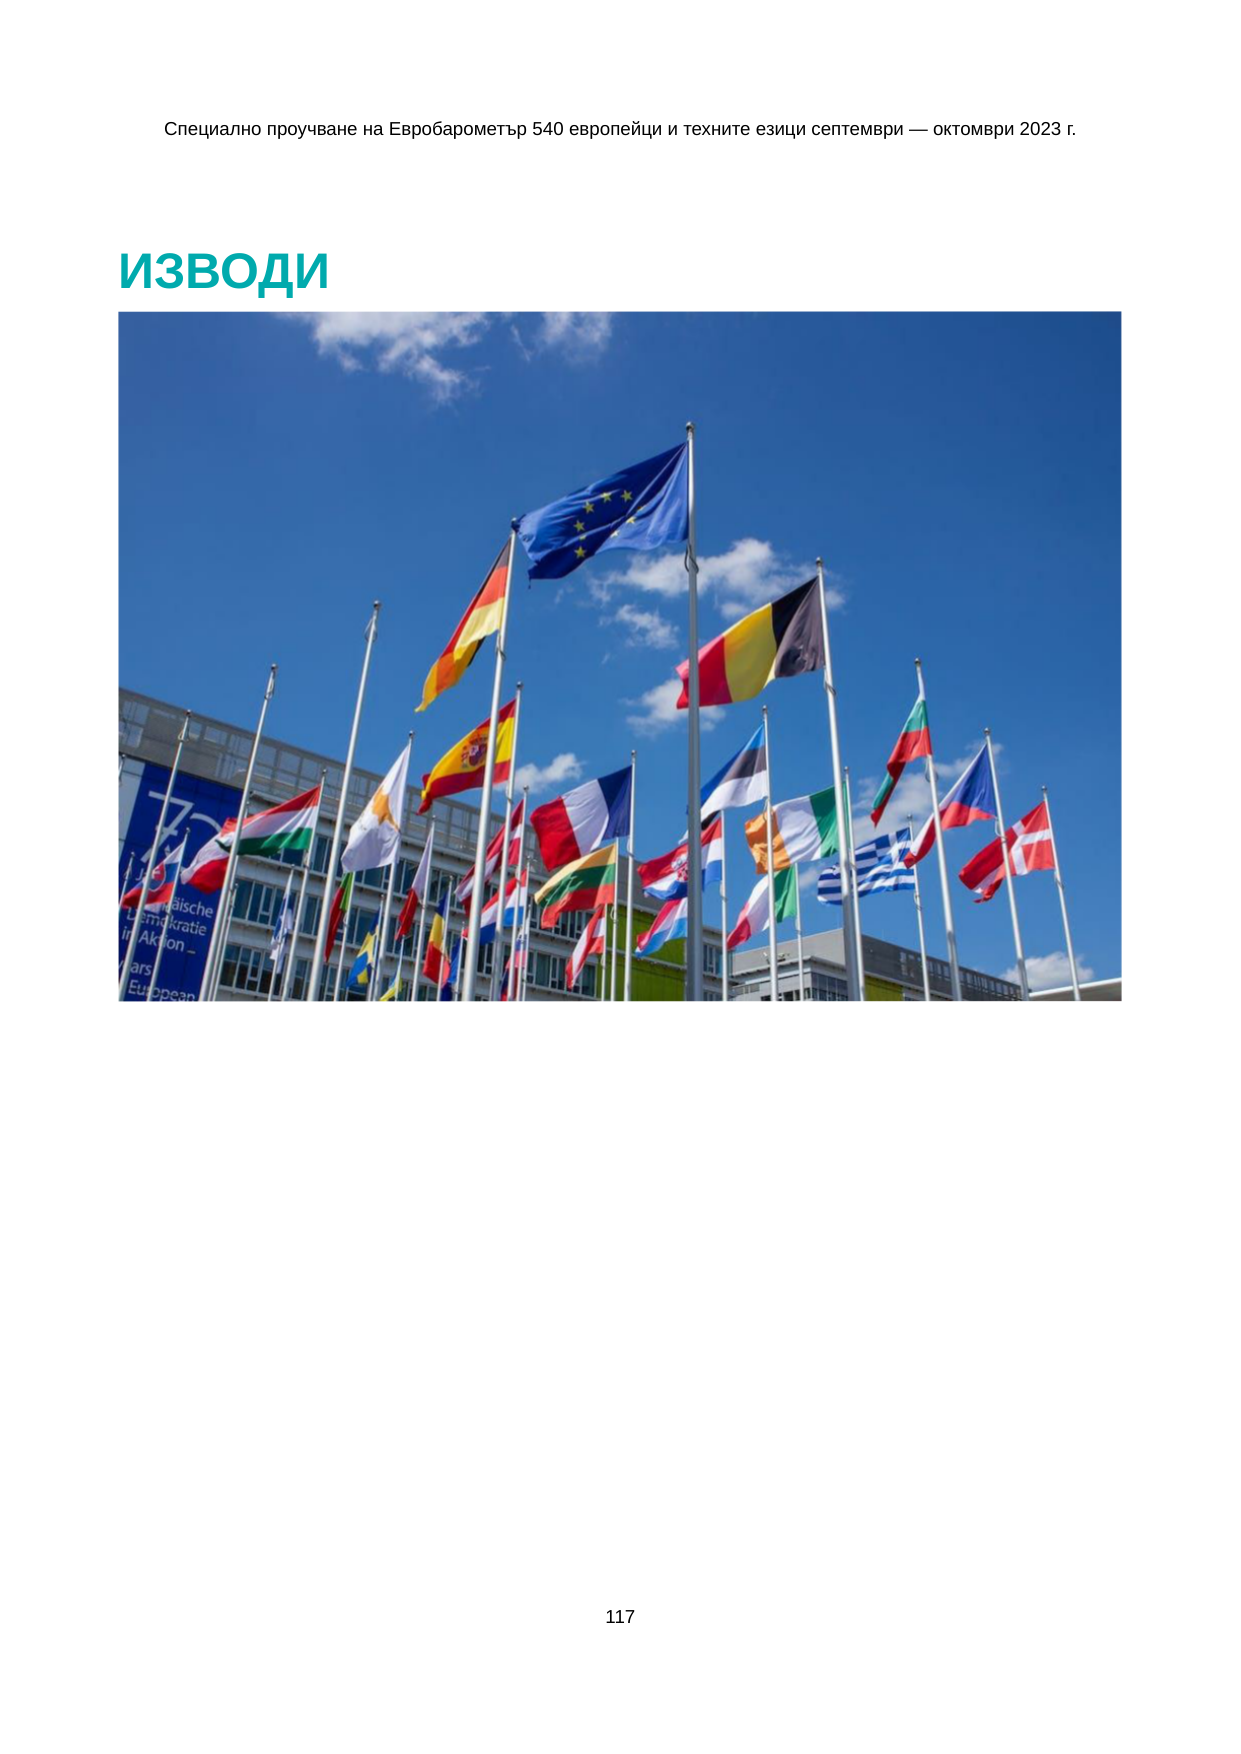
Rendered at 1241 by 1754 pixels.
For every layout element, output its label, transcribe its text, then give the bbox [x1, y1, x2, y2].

picture [118, 311, 1123, 1002]
subtitle ИЗВОДИ [118, 241, 1122, 299]
